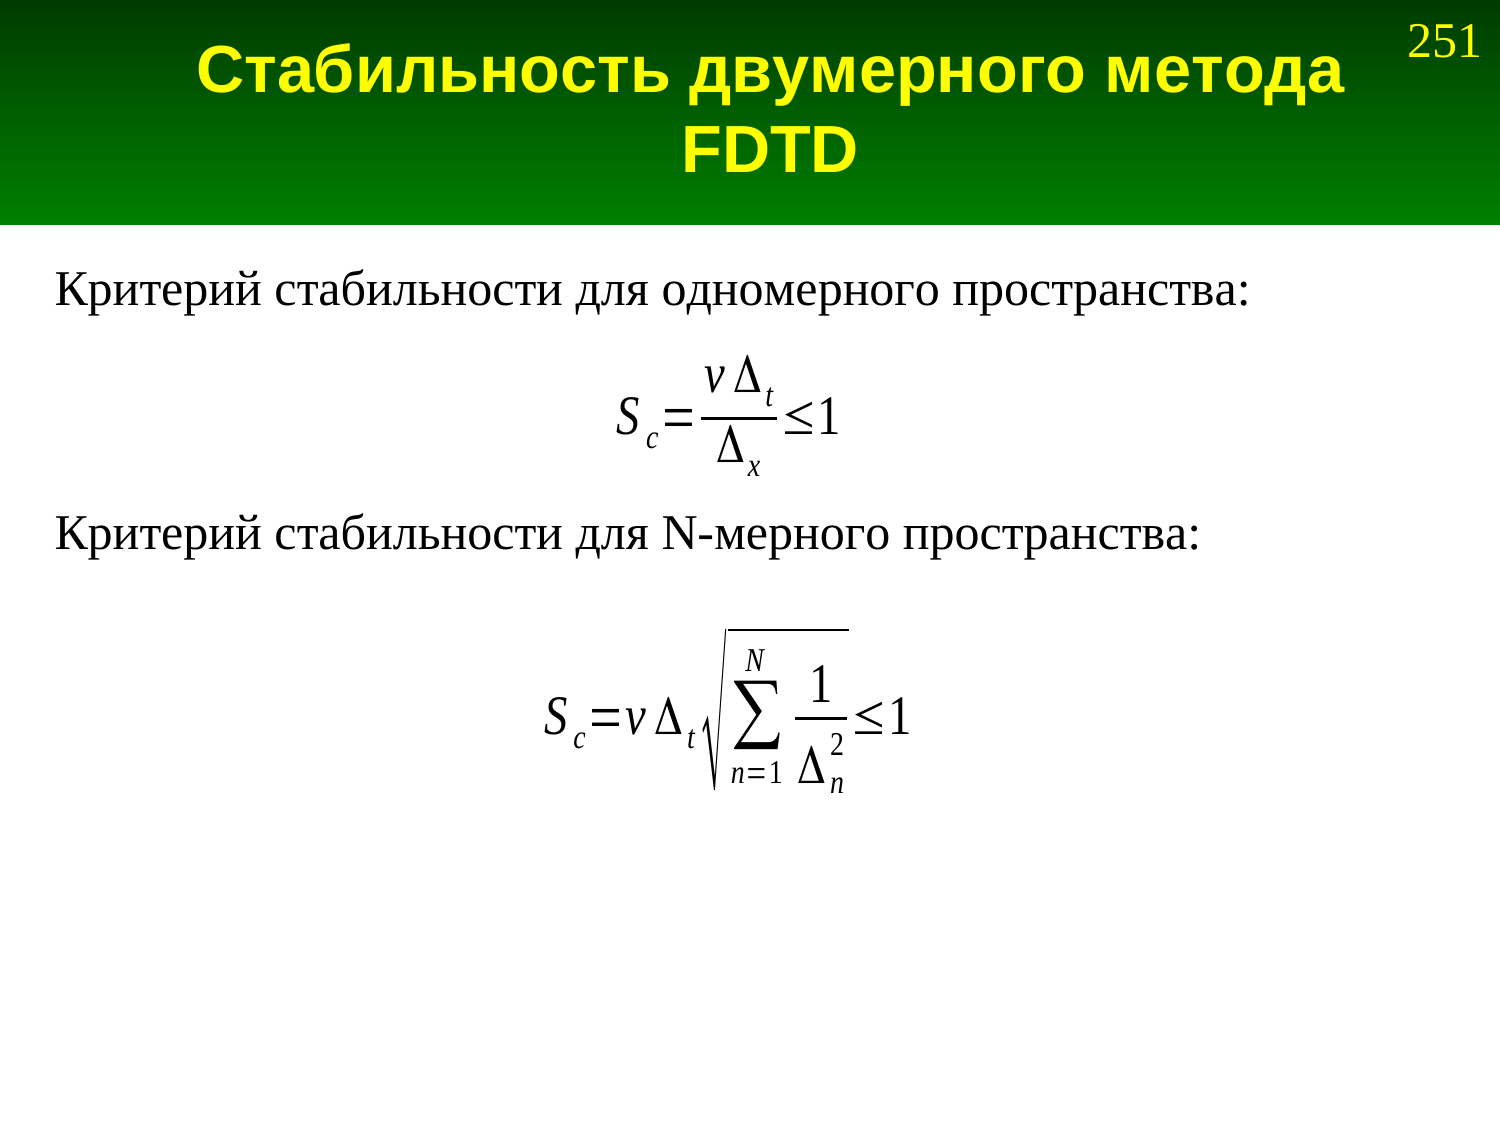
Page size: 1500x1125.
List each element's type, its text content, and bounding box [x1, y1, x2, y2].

chart [602, 343, 853, 485]
title Стабильность двумерного метода FDTD [100, 7, 1441, 204]
text_box Критерий стабильности для N-мерного пространства: [39, 492, 1218, 567]
text_box Критерий стабильности для одномерного пространства: [39, 248, 1267, 323]
chart [529, 625, 924, 803]
